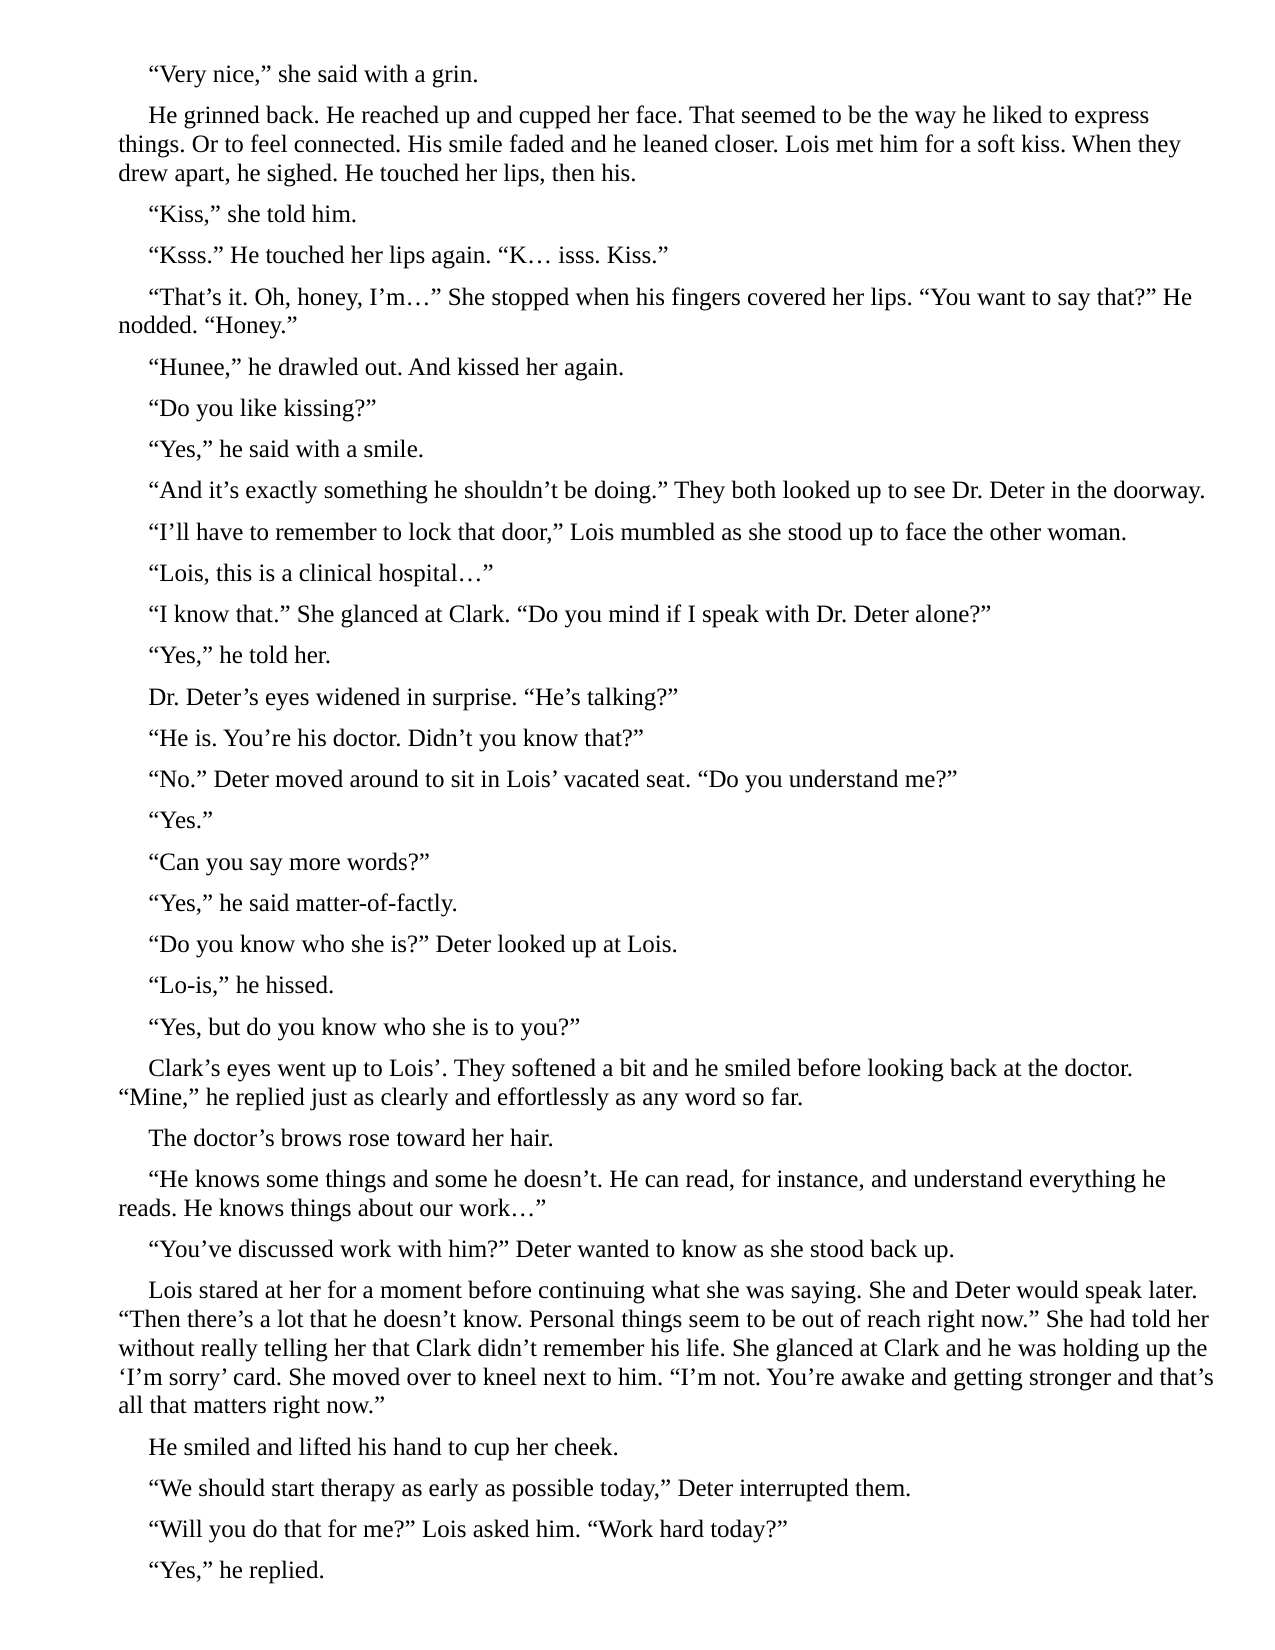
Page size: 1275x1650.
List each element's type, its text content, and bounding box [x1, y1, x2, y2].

text “He is. You’re his doctor. Didn’t you know that?” [118, 723, 1216, 752]
text “I know that.” She glanced at Clark. “Do you mind if I speak with Dr. Deter alone?” [118, 599, 1216, 628]
text The doctor’s brows rose toward her hair. [118, 1123, 1216, 1152]
text He grinned back. He reached up and cupped her face. That seemed to be the way he liked to express things. Or to feel connected. His smile faded and he leaned closer. Lois met him for a soft kiss. When they drew apart, he sighed. He touched her lips, then his. [118, 100, 1216, 187]
text “Kiss,” she told him. [118, 199, 1216, 228]
text “Yes, but do you know who she is to you?” [118, 1012, 1216, 1040]
text Clark’s eyes went up to Lois’. They softened a bit and he smiled before looking back at the doctor. “Mine,” he replied just as clearly and effortlessly as any word so far. [118, 1053, 1216, 1110]
text “Hunee,” he drawled out. And kissed her again. [118, 352, 1216, 380]
text Lois stared at her for a moment before continuing what she was saying. She and Deter would speak later. “Then there’s a lot that he doesn’t know. Personal things seem to be out of reach right now.” She had told her without really telling her that Clark didn’t remember his life. She glanced at Clark and he was holding up the ‘I’m sorry’ card. She moved over to kneel next to him. “I’m not. You’re awake and getting stronger and that’s all that matters right now.” [118, 1275, 1216, 1419]
text “You’ve discussed work with him?” Deter wanted to know as she stood back up. [118, 1234, 1216, 1263]
text “Yes,” he replied. [118, 1555, 1216, 1584]
text Dr. Deter’s eyes widened in surprise. “He’s talking?” [118, 682, 1216, 710]
text “Lois, this is a clinical hospital…” [118, 558, 1216, 587]
text “Will you do that for me?” Lois asked him. “Work hard today?” [118, 1514, 1216, 1543]
text “No.” Deter moved around to sit in Lois’ vacated seat. “Do you understand me?” [118, 764, 1216, 793]
text “Yes,” he said matter-of-factly. [118, 888, 1216, 917]
text “Do you like kissing?” [118, 393, 1216, 422]
text “Yes.” [118, 805, 1216, 834]
text “We should start therapy as early as possible today,” Deter interrupted them. [118, 1473, 1216, 1502]
text “And it’s exactly something he shouldn’t be doing.” They both looked up to see Dr. Deter in the doorway. [118, 475, 1216, 504]
text “That’s it. Oh, honey, I’m…” She stopped when his fingers covered her lips. “You want to say that?” He nodded. “Honey.” [118, 282, 1216, 339]
text “I’ll have to remember to lock that door,” Lois mumbled as she stood up to face the other woman. [118, 517, 1216, 545]
text “Lo-is,” he hissed. [118, 970, 1216, 999]
text “Can you say more words?” [118, 847, 1216, 875]
text “He knows some things and some he doesn’t. He can read, for instance, and understand everything he reads. He knows things about our work…” [118, 1164, 1216, 1222]
text “Very nice,” she said with a grin. [118, 59, 1216, 88]
text “Yes,” he said with a smile. [118, 434, 1216, 463]
text “Ksss.” He touched her lips again. “K… isss. Kiss.” [118, 240, 1216, 269]
text He smiled and lifted his hand to cup her cheek. [118, 1432, 1216, 1460]
text “Yes,” he told her. [118, 640, 1216, 669]
text “Do you know who she is?” Deter looked up at Lois. [118, 929, 1216, 958]
